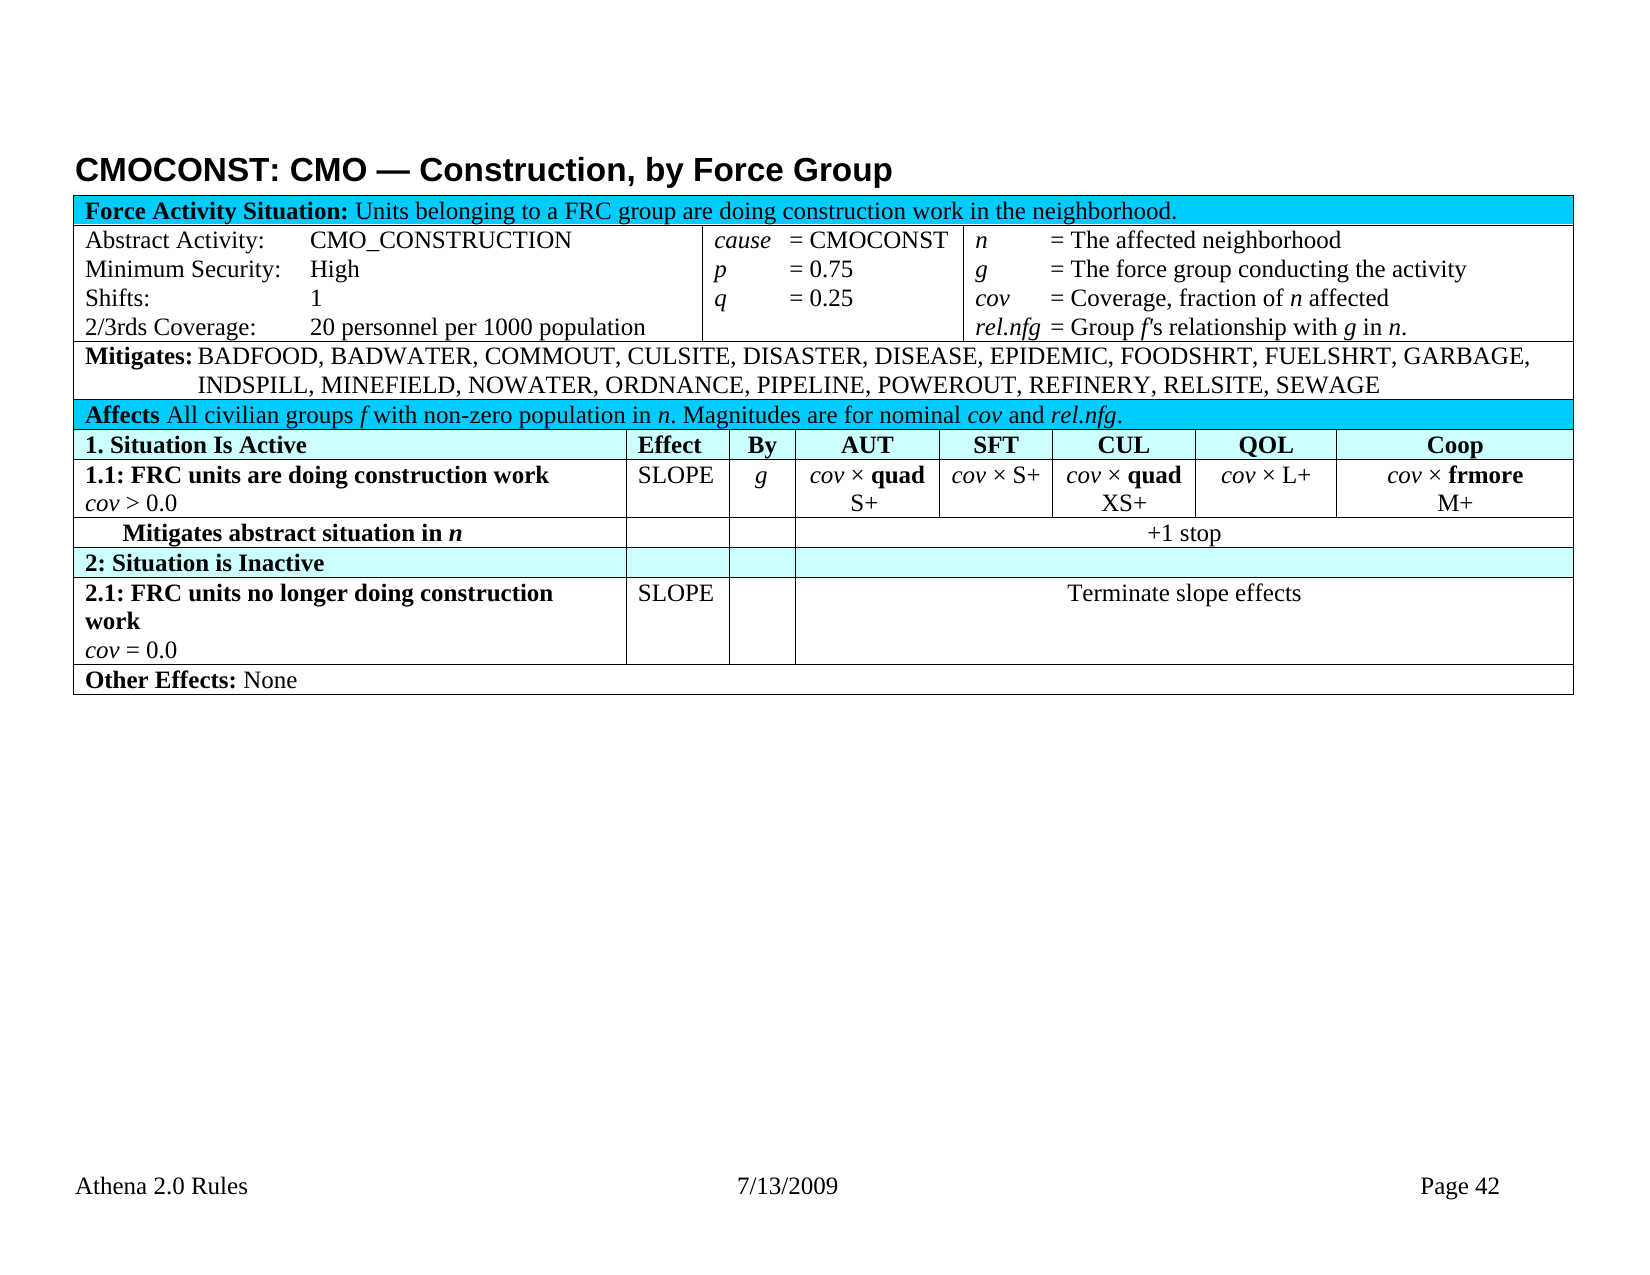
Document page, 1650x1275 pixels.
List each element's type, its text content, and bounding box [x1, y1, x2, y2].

table_cell 1.1: FRC units are doing construction work cov > 0.0 [74, 460, 626, 517]
table_cell cause = CMOCONST p = 0.75 q = 0.25 [703, 226, 963, 341]
table_cell SFT [940, 430, 1052, 459]
table_cell SLOPE [627, 578, 729, 664]
table_cell [796, 548, 1573, 577]
table_cell Effect [627, 430, 729, 459]
table_cell Abstract Activity: CMO_CONSTRUCTION Minimum Security: High Shifts: 1 2/3rds Coverage: 20 personnel per 1000 population [74, 226, 702, 341]
table_cell cov × quad XS+ [1053, 460, 1195, 517]
table_cell [627, 548, 729, 577]
table_cell cov × quad S+ [796, 460, 939, 517]
table_cell By [730, 430, 795, 459]
table_cell Affects All civilian groups f with non-zero population in n. Magnitudes are for nominal cov and rel.nfg. [74, 400, 1573, 429]
table_cell SLOPE [627, 460, 729, 517]
table_cell +1 stop [796, 518, 1573, 547]
table_cell [730, 578, 795, 664]
table_cell Terminate slope effects [796, 578, 1573, 664]
table_cell Mitigates abstract situation in n [74, 518, 626, 547]
table_cell cov × L+ [1196, 460, 1336, 517]
table_cell [627, 518, 729, 547]
table_cell 2.1: FRC units no longer doing construction work cov = 0.0 [74, 578, 626, 664]
table_cell AUT [796, 430, 939, 459]
table_cell [730, 518, 795, 547]
table_cell Coop [1337, 430, 1573, 459]
table_cell cov × S+ [940, 460, 1052, 517]
table_cell g [730, 460, 795, 517]
table_cell Other Effects: None [74, 665, 1573, 694]
table_cell 2: Situation is Inactive [74, 548, 626, 577]
table_cell Mitigates: BADFOOD, BADWATER, COMMOUT, CULSITE, DISASTER, DISEASE, EPIDEMIC, FOODSHRT, FUELSHRT, GARBAGE, INDSPILL, MINEFIELD, NOWATER, ORDNANCE, PIPELINE, POWEROUT, REFINERY, RELSITE, SEWAGE [74, 342, 1573, 399]
table_cell cov × frmore M+ [1337, 460, 1573, 517]
table_cell 1. Situation Is Active [74, 430, 626, 459]
table_cell CUL [1053, 430, 1195, 459]
table_cell QOL [1196, 430, 1336, 459]
table_cell n = The affected neighborhood g = The force group conducting the activity cov = Coverage, fraction of n affected rel.nfg = Group f's relationship with g in n. [964, 226, 1573, 341]
text CMOCONST: CMO — Construction, by Force Group [75, 150, 1575, 188]
table_cell [730, 548, 795, 577]
table_header Force Activity Situation: Units belonging to a FRC group are doing construction work in the neighborhood. [74, 196, 1573, 224]
